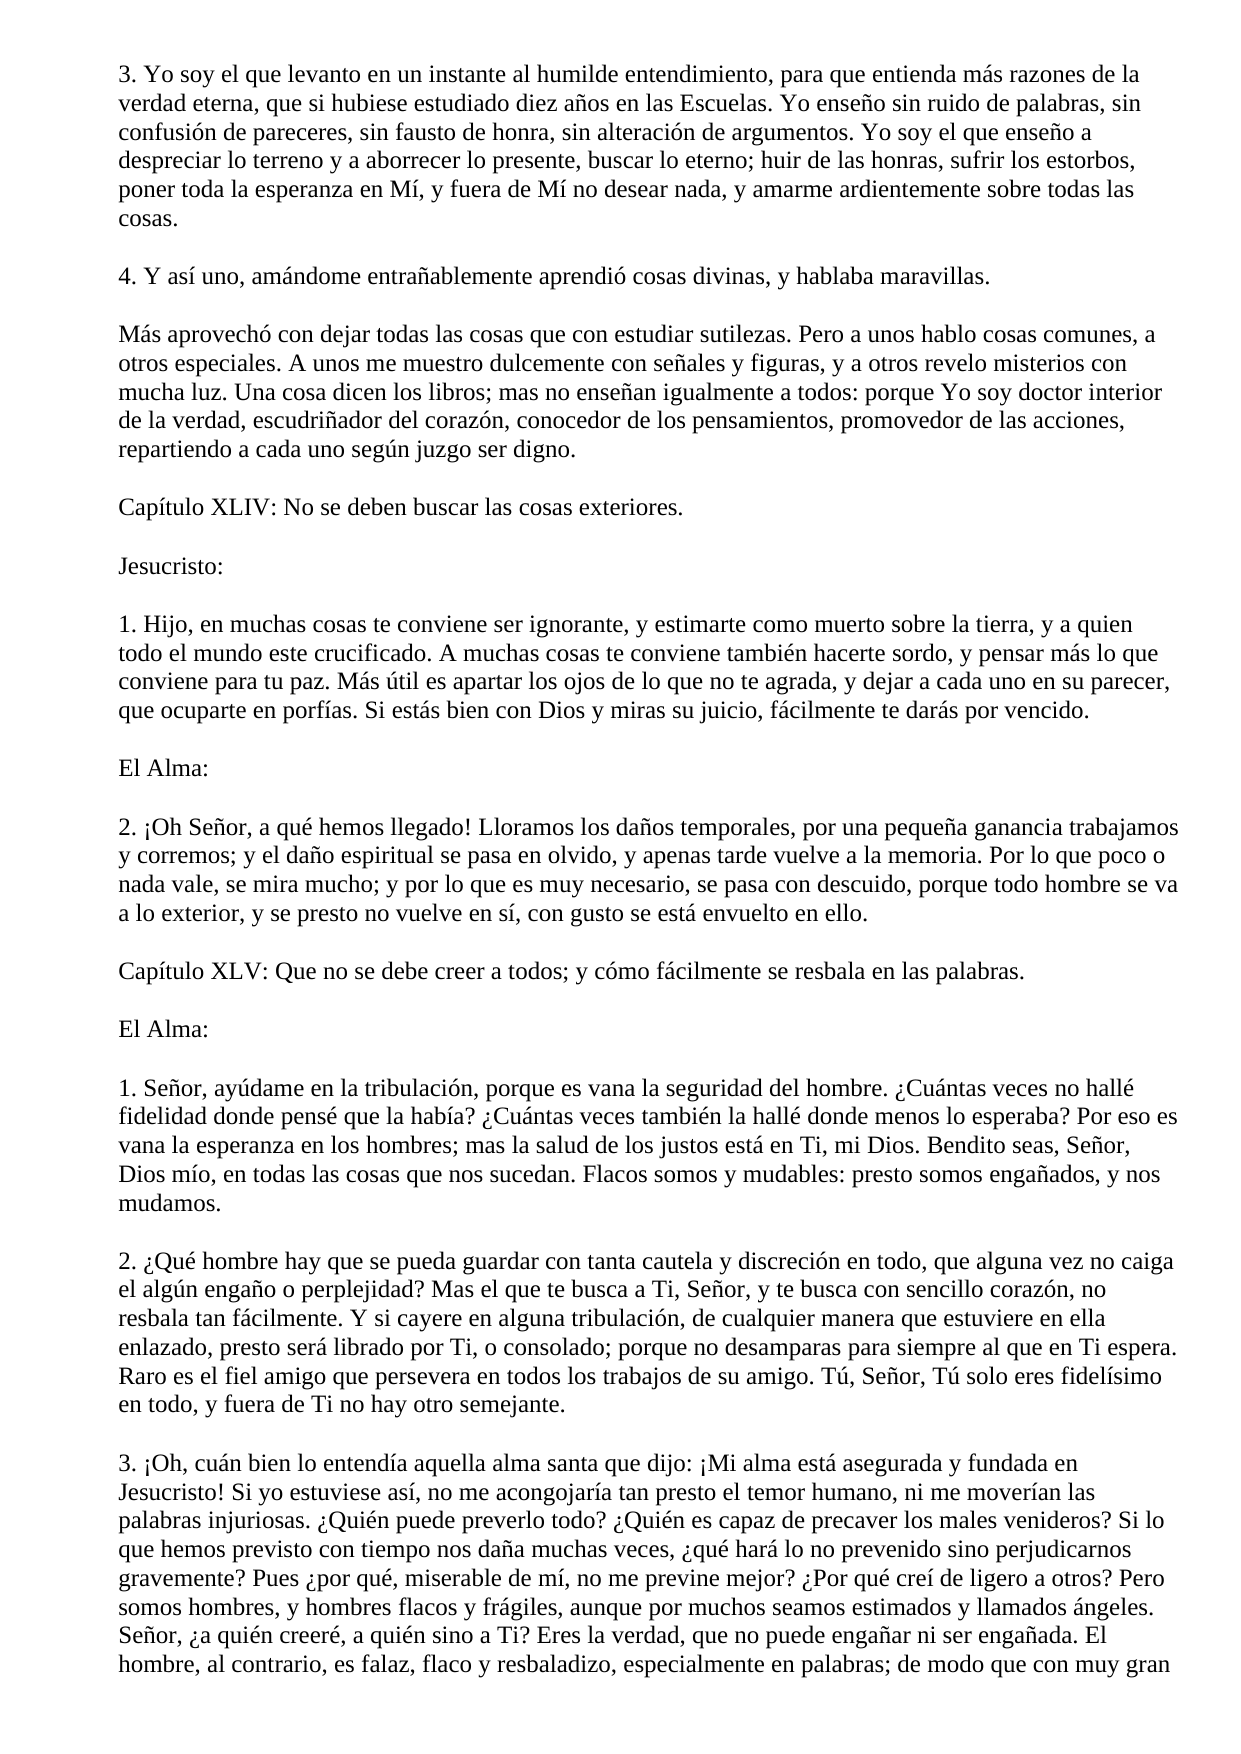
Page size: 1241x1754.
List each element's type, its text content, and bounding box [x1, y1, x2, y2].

text 2. ¡Oh Señor, a qué hemos llegado! Lloramos los daños temporales, por una pequeña ganancia trabajamos y corremos; y el daño espiritual se pasa en olvido, y apenas tarde vuelve a la memoria. Por lo que poco o nada vale, se mira mucho; y por lo que es muy necesario, se pasa con descuido, porque todo hombre se va a lo exterior, y se presto no vuelve en sí, con gusto se está envuelto en ello. [118, 812, 1181, 927]
text Capítulo XLIV: No se deben buscar las cosas exteriores. [118, 492, 1181, 521]
text 3. Yo soy el que levanto en un instante al humilde entendimiento, para que entienda más razones de la verdad eterna, que si hubiese estudiado diez años en las Escuelas. Yo enseño sin ruido de palabras, sin confusión de pareceres, sin fausto de honra, sin alteración de argumentos. Yo soy el que enseño a despreciar lo terreno y a aborrecer lo presente, buscar lo eterno; huir de las honras, sufrir los estorbos, poner toda la esperanza en Mí, y fuera de Mí no desear nada, y amarme ardientemente sobre todas las cosas. [118, 59, 1181, 232]
text 3. ¡Oh, cuán bien lo entendía aquella alma santa que dijo: ¡Mi alma está asegurada y fundada en Jesucristo! Si yo estuviese así, no me acongojaría tan presto el temor humano, ni me moverían las palabras injuriosas. ¿Quién puede preverlo todo? ¿Quién es capaz de precaver los males venideros? Si lo que hemos previsto con tiempo nos daña muchas veces, ¿qué hará lo no prevenido sino perjudicarnos gravemente? Pues ¿por qué, miserable de mí, no me previne mejor? ¿Por qué creí de ligero a otros? Pero somos hombres, y hombres flacos y frágiles, aunque por muchos seamos estimados y llamados ángeles. Señor, ¿a quién creeré, a quién sino a Ti? Eres la verdad, que no puede engañar ni ser engañada. El hombre, al contrario, es falaz, flaco y resbaladizo, especialmente en palabras; de modo que con muy gran [118, 1448, 1181, 1678]
text Más aprovechó con dejar todas las cosas que con estudiar sutilezas. Pero a unos hablo cosas comunes, a otros especiales. A unos me muestro dulcemente con señales y figuras, y a otros revelo misterios con mucha luz. Una cosa dicen los libros; mas no enseñan igualmente a todos: porque Yo soy doctor interior de la verdad, escudriñador del corazón, conocedor de los pensamientos, promovedor de las acciones, repartiendo a cada uno según juzgo ser digno. [118, 319, 1181, 463]
text Jesucristo: [118, 551, 1181, 579]
text Capítulo XLV: Que no se debe creer a todos; y cómo fácilmente se resbala en las palabras. [118, 956, 1181, 985]
text 1. Señor, ayúdame en la tribulación, porque es vana la seguridad del hombre. ¿Cuántas veces no hallé fidelidad donde pensé que la había? ¿Cuántas veces también la hallé donde menos lo esperaba? Por eso es vana la esperanza en los hombres; mas la salud de los justos está en Ti, mi Dios. Bendito seas, Señor, Dios mío, en todas las cosas que nos sucedan. Flacos somos y mudables: presto somos engañados, y nos mudamos. [118, 1073, 1181, 1216]
text 1. Hijo, en muchas cosas te conviene ser ignorante, y estimarte como muerto sobre la tierra, y a quien todo el mundo este crucificado. A muchas cosas te conviene también hacerte sordo, y pensar más lo que conviene para tu paz. Más útil es apartar los ojos de lo que no te agrada, y dejar a cada uno en su parecer, que ocuparte en porfías. Si estás bien con Dios y miras su juicio, fácilmente te darás por vencido. [118, 609, 1181, 724]
text El Alma: [118, 753, 1181, 782]
text El Alma: [118, 1014, 1181, 1043]
text 2. ¿Qué hombre hay que se pueda guardar con tanta cautela y discreción en todo, que alguna vez no caiga el algún engaño o perplejidad? Mas el que te busca a Ti, Señor, y te busca con sencillo corazón, no resbala tan fácilmente. Y si cayere en alguna tribulación, de cualquier manera que estuviere en ella enlazado, presto será librado por Ti, o consolado; porque no desamparas para siempre al que en Ti espera. Raro es el fiel amigo que persevera en todos los trabajos de su amigo. Tú, Señor, Tú solo eres fidelísimo en todo, y fuera de Ti no hay otro semejante. [118, 1246, 1181, 1418]
text 4. Y así uno, amándome entrañablemente aprendió cosas divinas, y hablaba maravillas. [118, 261, 1181, 290]
